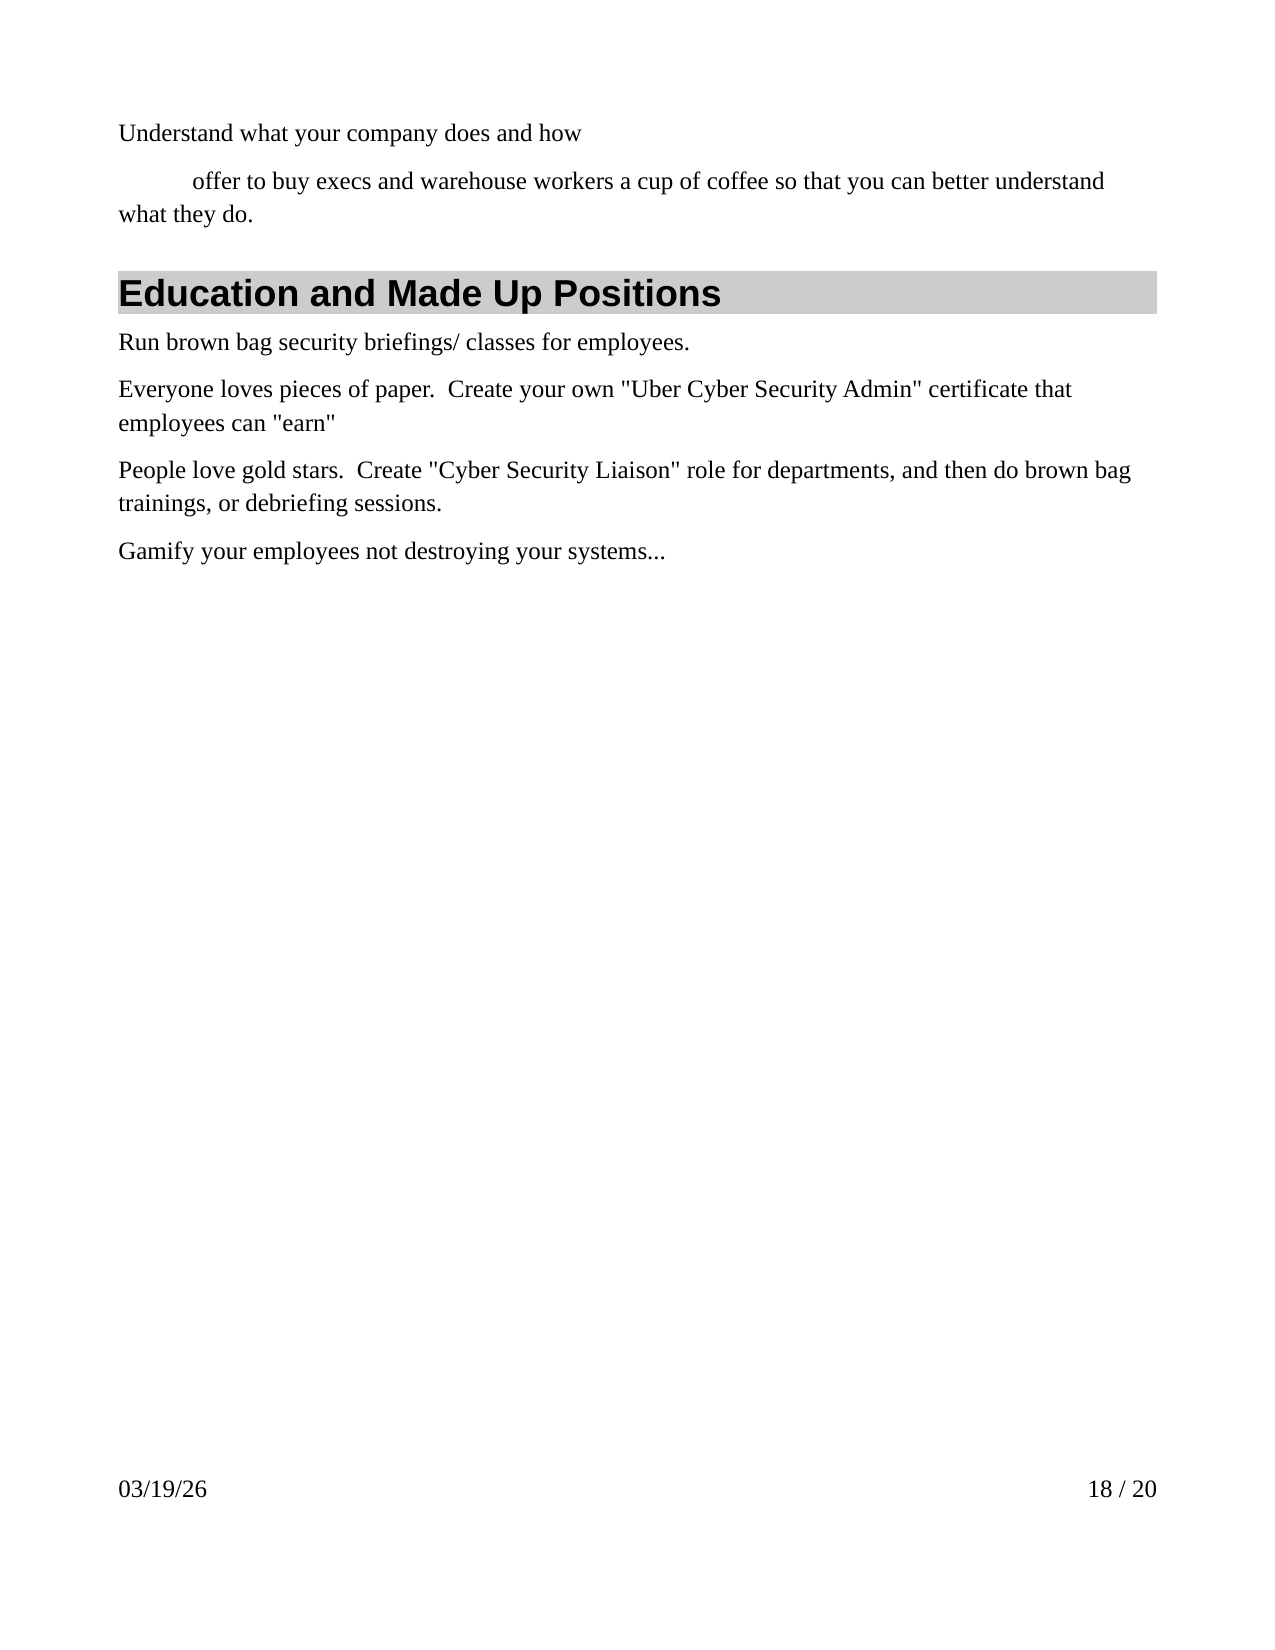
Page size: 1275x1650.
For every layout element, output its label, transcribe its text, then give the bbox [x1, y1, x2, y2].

subtitle Education and Made Up Positions [118, 271, 1157, 314]
text Gamify your employees not destroying your systems... [118, 536, 1157, 564]
text Everyone loves pieces of paper. Create your own "Uber Cyber Security Admin" certificate that employees can "earn" [118, 374, 1157, 436]
text Understand what your company does and how [118, 118, 1157, 147]
text People love gold stars. Create "Cyber Security Liaison" role for departments, and then do brown bag trainings, or debriefing sessions. [118, 455, 1157, 517]
text Run brown bag security briefings/ classes for employees. [118, 327, 1157, 356]
text offer to buy execs and warehouse workers a cup of coffee so that you can better understand what they do. [118, 166, 1157, 227]
